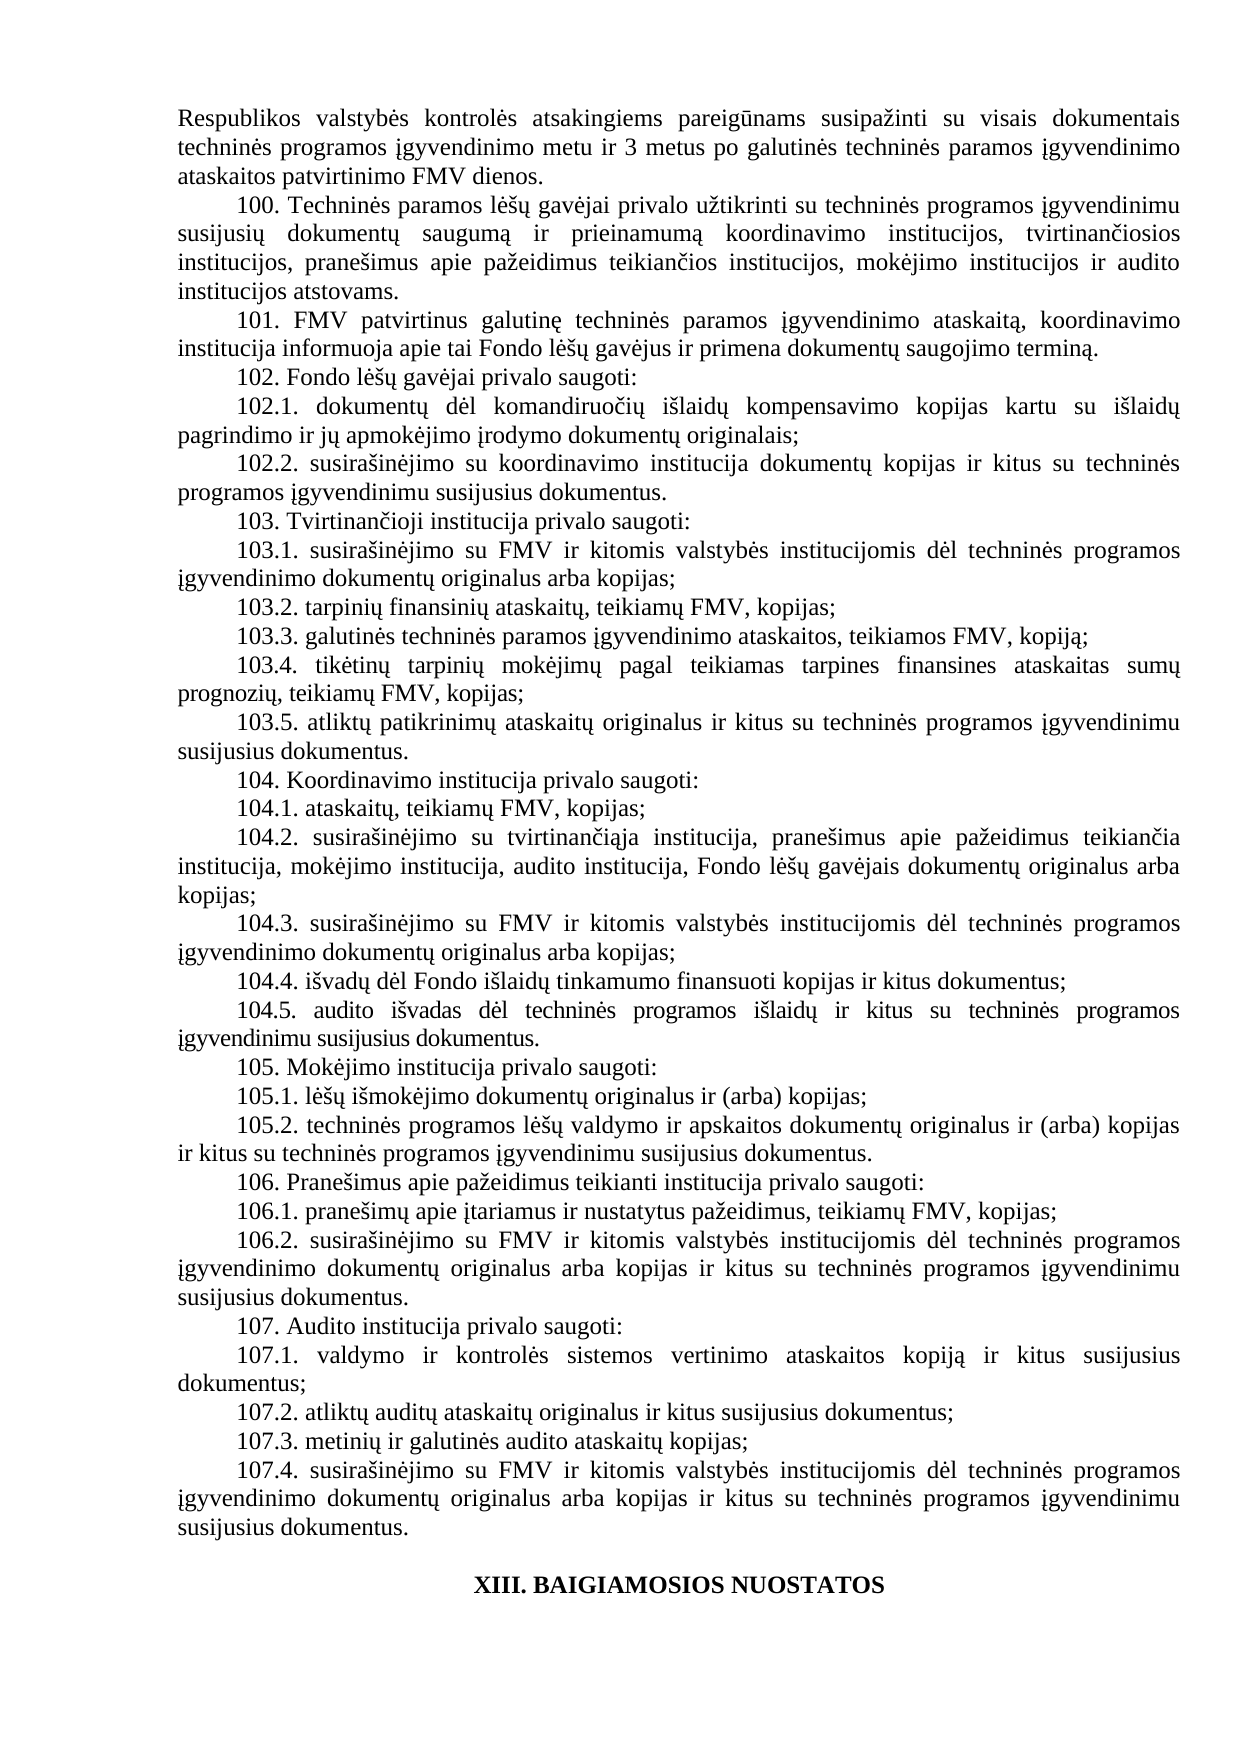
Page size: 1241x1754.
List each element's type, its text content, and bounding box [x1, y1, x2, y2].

text 105.1. lėšų išmokėjimo dokumentų originalus ir (arba) kopijas; [177, 1081, 1181, 1110]
text 103.5. atliktų patikrinimų ataskaitų originalus ir kitus su techninės programos įgyvendinimu susijusius dokumentus. [177, 707, 1181, 765]
text 102.1. dokumentų dėl komandiruočių išlaidų kompensavimo kopijas kartu su išlaidų pagrindimo ir jų apmokėjimo įrodymo dokumentų originalais; [177, 391, 1181, 448]
text 106.2. susirašinėjimo su FMV ir kitomis valstybės institucijomis dėl techninės programos įgyvendinimo dokumentų originalus arba kopijas ir kitus su techninės programos įgyvendinimu susijusius dokumentus. [177, 1225, 1181, 1311]
text 100. Techninės paramos lėšų gavėjai privalo užtikrinti su techninės programos įgyvendinimu susijusių dokumentų saugumą ir prieinamumą koordinavimo institucijos, tvirtinančiosios institucijos, pranešimus apie pažeidimus teikiančios institucijos, mokėjimo institucijos ir audito institucijos atstovams. [177, 190, 1181, 305]
text XIII. BAIGIAMOSIOS NUOSTATOS [177, 1570, 1181, 1598]
text 104.4. išvadų dėl Fondo išlaidų tinkamumo finansuoti kopijas ir kitus dokumentus; [177, 966, 1181, 995]
text 101. FMV patvirtinus galutinę techninės paramos įgyvendinimo ataskaitą, koordinavimo institucija informuoja apie tai Fondo lėšų gavėjus ir primena dokumentų saugojimo terminą. [177, 305, 1181, 362]
text 105.2. techninės programos lėšų valdymo ir apskaitos dokumentų originalus ir (arba) kopijas ir kitus su techninės programos įgyvendinimu susijusius dokumentus. [177, 1110, 1181, 1167]
text 104.5. audito išvadas dėl techninės programos išlaidų ir kitus su techninės programos įgyvendinimu susijusius dokumentus. [177, 995, 1181, 1052]
text 103.3. galutinės techninės paramos įgyvendinimo ataskaitos, teikiamos FMV, kopiją; [177, 621, 1181, 650]
text 102. Fondo lėšų gavėjai privalo saugoti: [177, 362, 1181, 391]
text 106. Pranešimus apie pažeidimus teikianti institucija privalo saugoti: [177, 1167, 1181, 1196]
text 107.3. metinių ir galutinės audito ataskaitų kopijas; [177, 1426, 1181, 1455]
text 107.2. atliktų auditų ataskaitų originalus ir kitus susijusius dokumentus; [177, 1397, 1181, 1426]
text 107.1. valdymo ir kontrolės sistemos vertinimo ataskaitos kopiją ir kitus susijusius dokumentus; [177, 1340, 1181, 1397]
text 103.2. tarpinių finansinių ataskaitų, teikiamų FMV, kopijas; [177, 592, 1181, 621]
text 102.2. susirašinėjimo su koordinavimo institucija dokumentų kopijas ir kitus su techninės programos įgyvendinimu susijusius dokumentus. [177, 448, 1181, 506]
text 104.2. susirašinėjimo su tvirtinančiąja institucija, pranešimus apie pažeidimus teikiančia institucija, mokėjimo institucija, audito institucija, Fondo lėšų gavėjais dokumentų originalus arba kopijas; [177, 822, 1181, 908]
text 104.3. susirašinėjimo su FMV ir kitomis valstybės institucijomis dėl techninės programos įgyvendinimo dokumentų originalus arba kopijas; [177, 908, 1181, 966]
text Respublikos valstybės kontrolės atsakingiems pareigūnams susipažinti su visais dokumentais techninės programos įgyvendinimo metu ir 3 metus po galutinės techninės paramos įgyvendinimo ataskaitos patvirtinimo FMV dienos. [177, 103, 1181, 190]
text 107. Audito institucija privalo saugoti: [177, 1311, 1181, 1340]
text 104.1. ataskaitų, teikiamų FMV, kopijas; [177, 793, 1181, 822]
text 103.4. tikėtinų tarpinių mokėjimų pagal teikiamas tarpines finansines ataskaitas sumų prognozių, teikiamų FMV, kopijas; [177, 650, 1181, 707]
text 104. Koordinavimo institucija privalo saugoti: [177, 765, 1181, 793]
text 103.1. susirašinėjimo su FMV ir kitomis valstybės institucijomis dėl techninės programos įgyvendinimo dokumentų originalus arba kopijas; [177, 535, 1181, 592]
text 107.4. susirašinėjimo su FMV ir kitomis valstybės institucijomis dėl techninės programos įgyvendinimo dokumentų originalus arba kopijas ir kitus su techninės programos įgyvendinimu susijusius dokumentus. [177, 1455, 1181, 1541]
text 105. Mokėjimo institucija privalo saugoti: [177, 1052, 1181, 1081]
text 106.1. pranešimų apie įtariamus ir nustatytus pažeidimus, teikiamų FMV, kopijas; [177, 1196, 1181, 1225]
text 103. Tvirtinančioji institucija privalo saugoti: [177, 506, 1181, 535]
